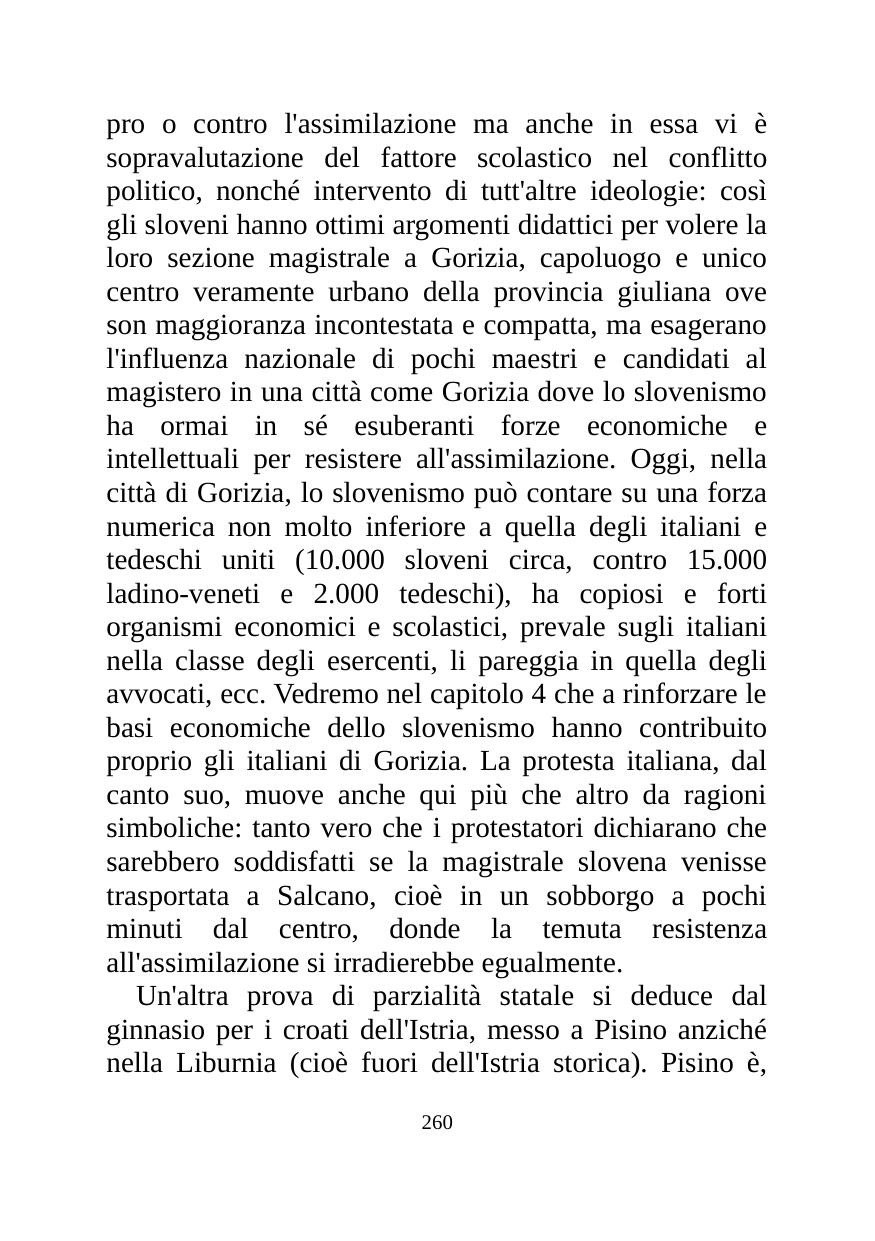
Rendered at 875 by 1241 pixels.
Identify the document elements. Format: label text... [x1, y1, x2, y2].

text pro o contro l'assimilazione ma anche in essa vi è sopravalutazione del fattore scolastico nel conflitto politico, nonché intervento di tutt'altre ideologie: così gli sloveni hanno ottimi argomenti didattici per volere la loro sezione magistrale a Gorizia, capoluogo e unico centro veramente urbano della provincia giuliana ove son maggioranza incontestata e compatta, ma esagerano l'influenza nazionale di pochi maestri e candidati al magistero in una città come Gorizia dove lo slovenismo ha ormai in sé esuberanti forze economiche e intellettuali per resistere all'assimilazione. Oggi, nella città di Gorizia, lo slovenismo può contare su una forza numerica non molto inferiore a quella degli italiani e tedeschi uniti (10.000 sloveni circa, contro 15.000 ladino-veneti e 2.000 tedeschi), ha copiosi e forti organismi economici e scolastici, prevale sugli italiani nella classe degli esercenti, li pareggia in quella degli avvocati, ecc. Vedremo nel capitolo 4 che a rinforzare le basi economiche dello slovenismo hanno contribuito proprio gli italiani di Gorizia. La protesta italiana, dal canto suo, muove anche qui più che altro da ragioni simboliche: tanto vero che i protestatori dichiarano che sarebbero soddisfatti se la magistrale slovena venisse trasportata a Salcano, cioè in un sobborgo a pochi minuti dal centro, donde la temuta resistenza all'assimilazione si irradierebbe egualmente. [106, 106, 768, 978]
text Un'altra prova di parzialità statale si deduce dal ginnasio per i croati dell'Istria, messo a Pisino anziché nella Liburnia (cioè fuori dell'Istria storica). Pisino è, [106, 978, 768, 1079]
